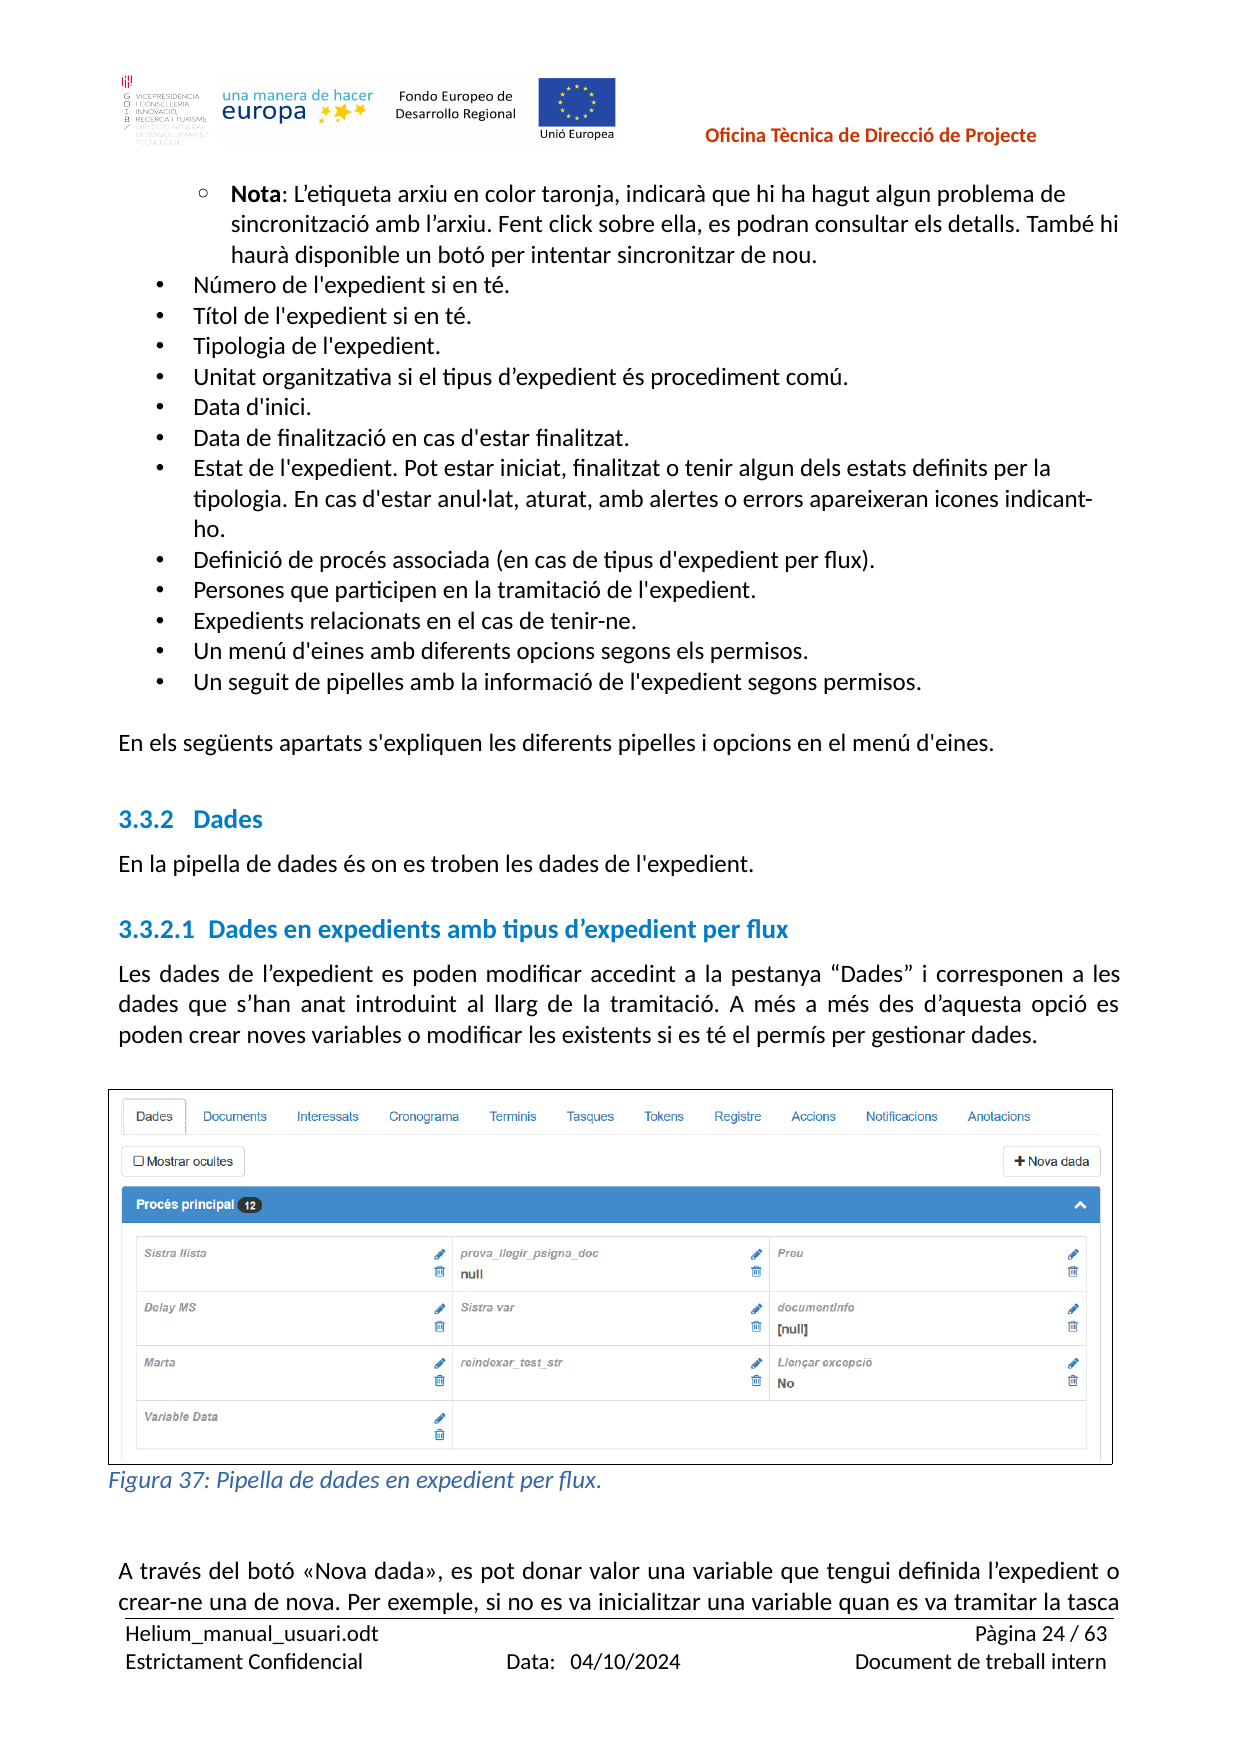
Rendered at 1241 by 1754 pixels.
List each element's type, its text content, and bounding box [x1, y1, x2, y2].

list Persones que participen en la tramitació de l'expedient. [156, 574, 1122, 605]
list Número de l'expedient si en té. [156, 269, 1122, 300]
subtitle Dades [118, 803, 1122, 836]
text Les dades de l’expedient es poden modificar accedint a la pestanya “Dades” i corresponen a les dades que s’han anat introduint al llarg de la tramitació. A més a més des d’aquesta opció es poden crear noves variables o modificar les existents si es té el permís per gestionar dades. [118, 958, 1122, 1049]
text En els següents apartats s'expliquen les diferents pipelles i opcions en el menú d'eines. [118, 727, 1122, 758]
list Expedients relacionats en el cas de tenir-ne. [156, 605, 1122, 636]
subtitle Dades en expedients amb tipus d’expedient per flux [118, 912, 1122, 945]
list Definició de procés associada (en cas de tipus d'expedient per flux). [156, 544, 1122, 574]
text En la pipella de dades és on es troben les dades de l'expedient. [118, 848, 1122, 879]
list Data d'inici. [156, 391, 1122, 422]
text Figura 37: Pipella de dades en expedient per flux. [108, 1465, 1112, 1494]
list Tipologia de l'expedient. [156, 330, 1122, 361]
list Unitat organitzativa si el tipus d’expedient és procediment comú. [156, 361, 1122, 391]
picture [111, 1092, 1109, 1461]
list Nota: L’etiqueta arxiu en color taronja, indicarà que hi ha hagut algun problema de sincronització amb l’arxiu. Fent click sobre ella, es podran consultar els detalls. També hi haurà disponible un botó per intentar sincronitzar de nou. [193, 178, 1122, 269]
list Data de finalització en cas d'estar finalitzat. [156, 422, 1122, 452]
picture [219, 73, 621, 147]
text [109, 1090, 1112, 1464]
text A través del botó «Nova dada», es pot donar valor una variable que tengui definida l’expedient o crear-ne una de nova. Per exemple, si no es va inicialitzar una variable quan es va tramitar la tasca [118, 1556, 1122, 1617]
list Un menú d'eines amb diferents opcions segons els permisos. [156, 636, 1122, 666]
list Estat de l'expedient. Pot estar iniciat, finalitzat o tenir algun dels estats definits per la tipologia. En cas d'estar anul·lat, aturat, amb alertes o errors apareixeran icones indicant-ho. [156, 452, 1122, 544]
list Un seguit de pipelles amb la informació de l'expedient segons permisos. [156, 666, 1122, 697]
list Títol de l'expedient si en té. [156, 300, 1122, 330]
picture [118, 73, 213, 147]
